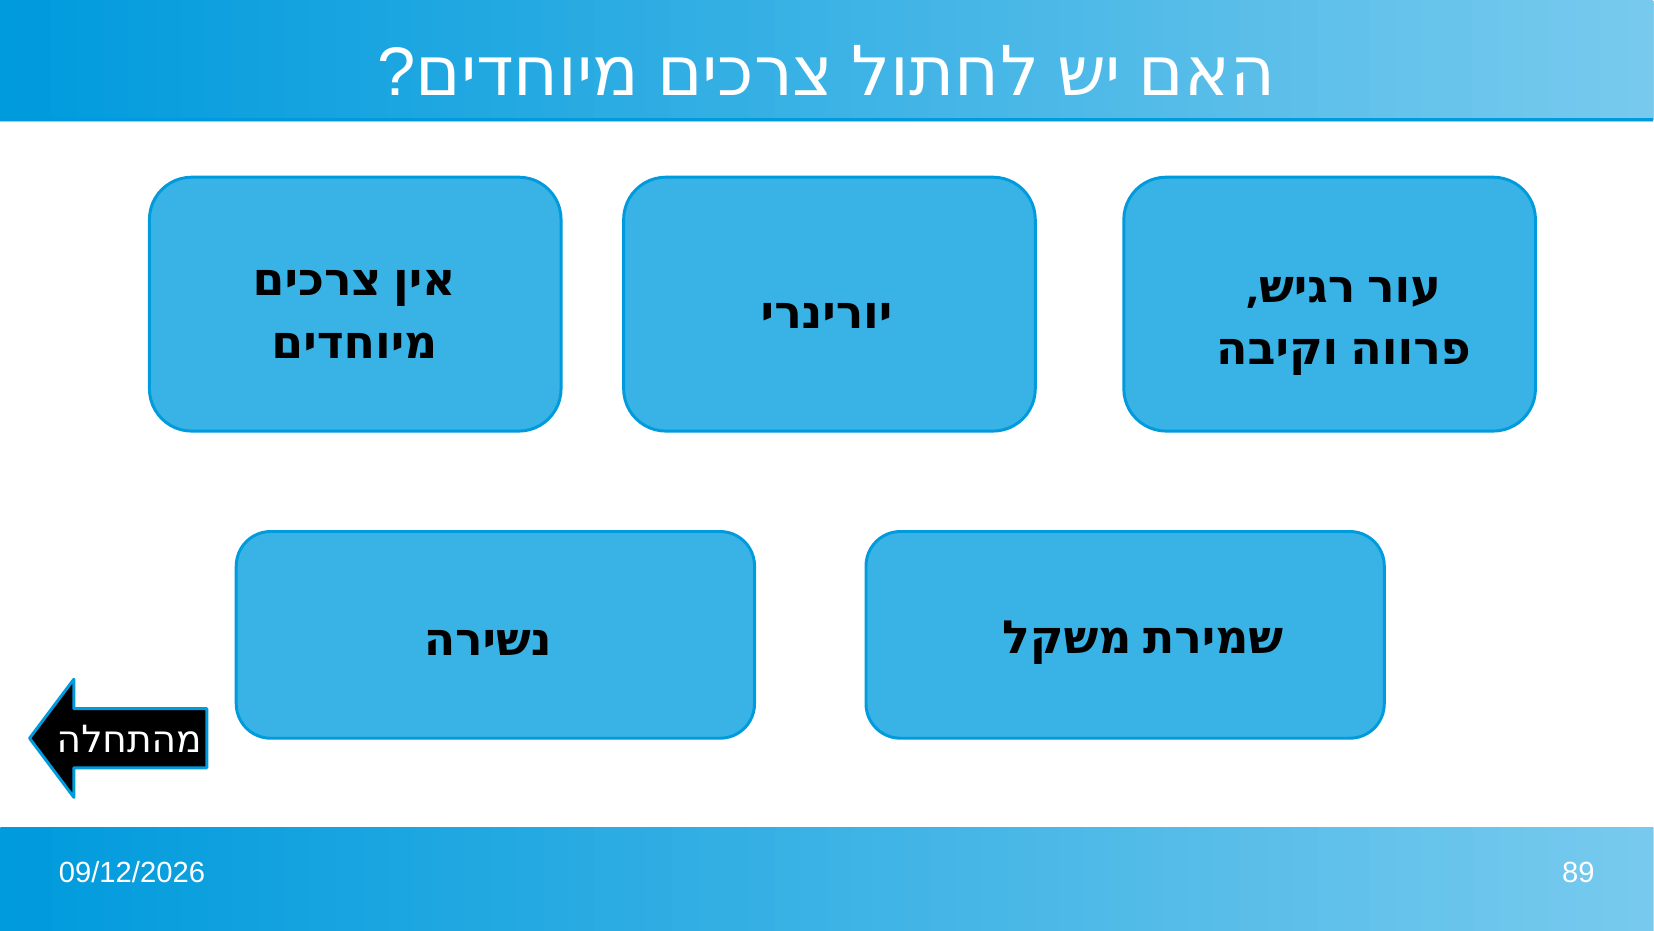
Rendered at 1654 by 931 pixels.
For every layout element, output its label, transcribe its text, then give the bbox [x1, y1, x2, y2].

text_box עור רגיש, פרווה וקיבה [1181, 245, 1506, 386]
text_box יורינרי [679, 272, 975, 350]
text_box נשירה [408, 599, 591, 668]
text_box מהתחלה [29, 679, 207, 798]
text_box [1123, 177, 1536, 432]
text_box [149, 177, 562, 432]
text_box [865, 531, 1385, 739]
text_box [236, 531, 755, 739]
text_box אין צרכים מיוחדים [206, 239, 502, 380]
text_box שמירת משקל [938, 597, 1348, 691]
title ?האם יש לחתול צרכים מיוחדים [59, 21, 1595, 116]
text_box [623, 177, 1036, 432]
